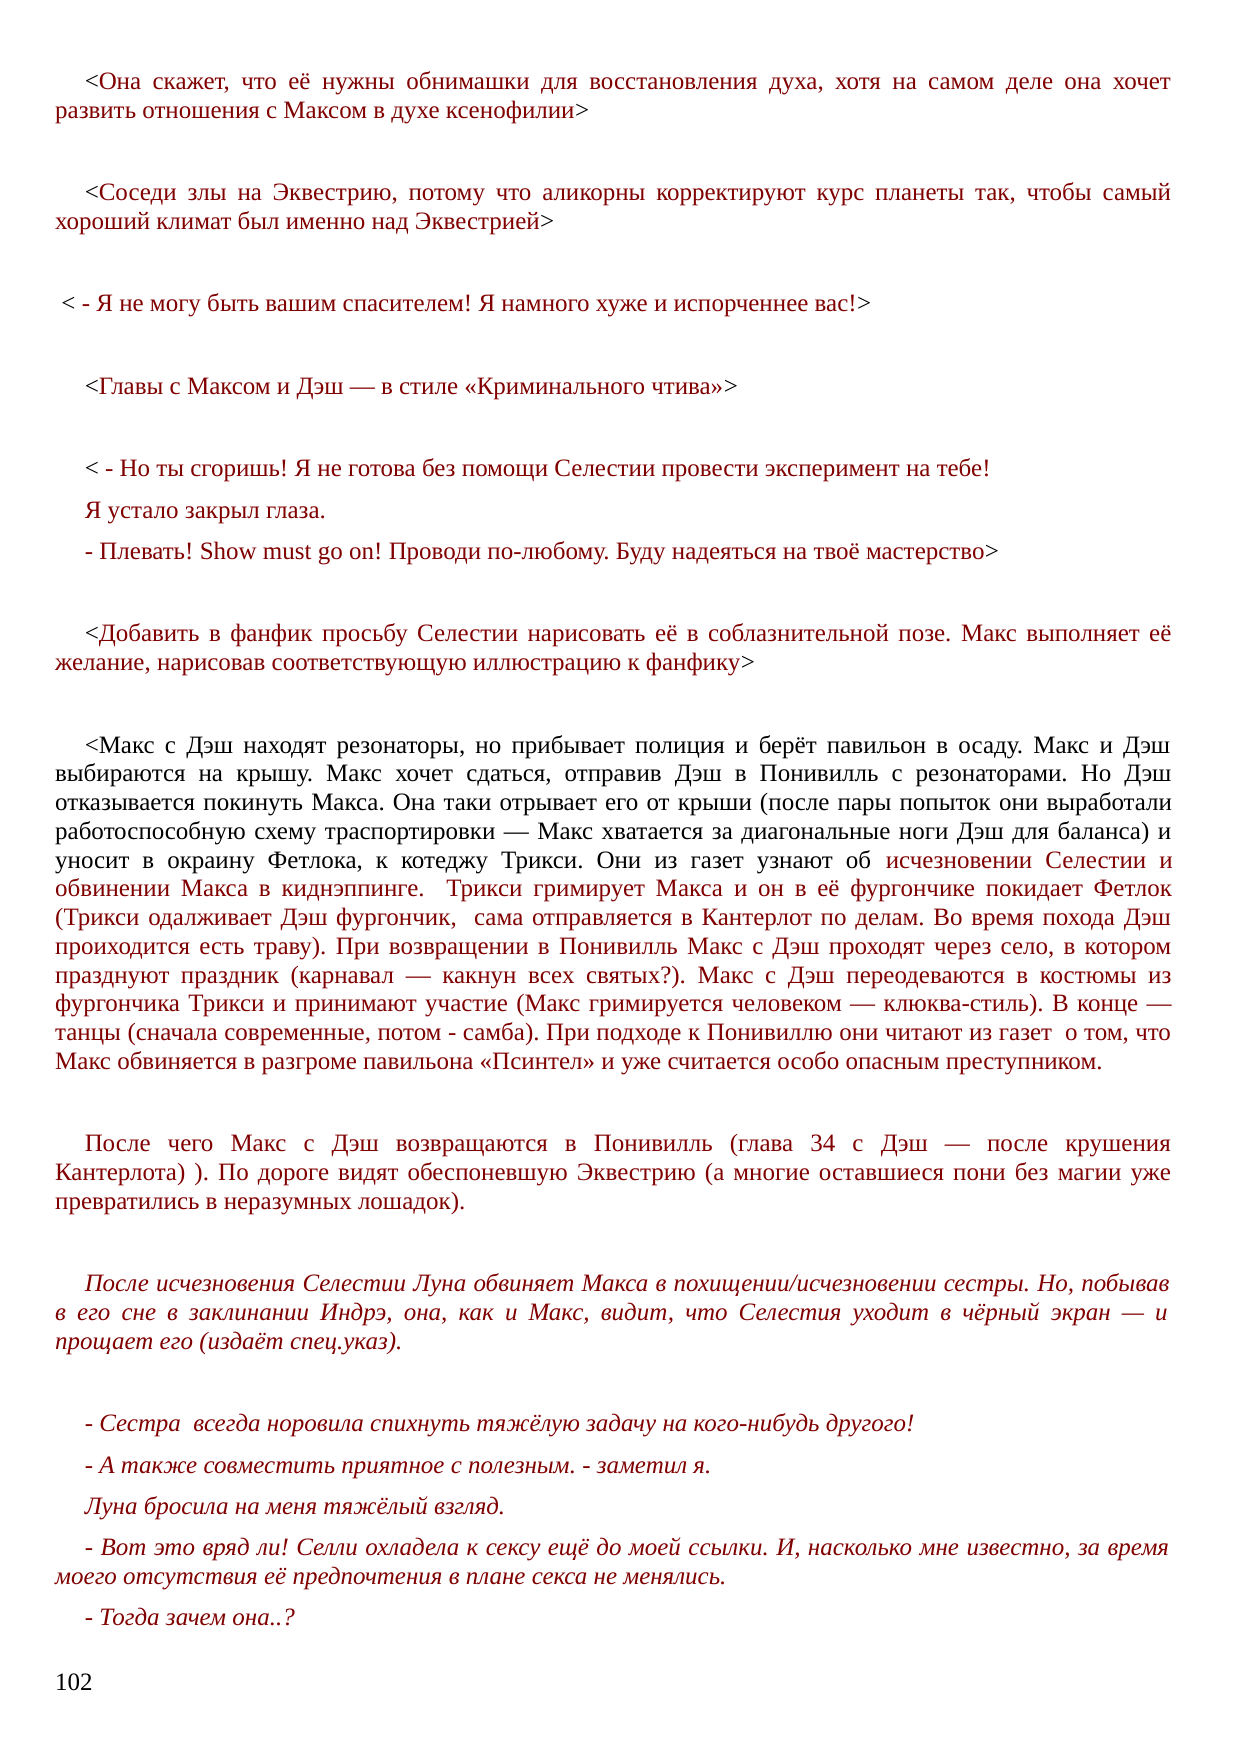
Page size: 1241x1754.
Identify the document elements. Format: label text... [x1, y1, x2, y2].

text - А также совместить приятное с полезным. - заметил я. [55, 1450, 1173, 1478]
text Я устало закрыл глаза. [55, 495, 1173, 523]
text Луна бросила на меня тяжёлый взгляд. [55, 1491, 1173, 1520]
text После чего Макс с Дэш возвращаются в Понивилль (глава 34 с Дэш — после крушения Кантерлота) ). По дороге видят обеспоневшую Эквестрию (а многие оставшиеся пони без магии уже превратились в неразумных лошадок). [55, 1128, 1173, 1215]
text - Плевать! Show must go on! Проводи по-любому. Буду надеяться на твоё мастерство> [55, 536, 1173, 565]
text - Тогда зачем она..? [55, 1602, 1173, 1631]
text <Макс с Дэш находят резонаторы, но прибывает полиция и берёт павильон в осаду. Макс и Дэш выбираются на крышу. Макс хочет сдаться, отправив Дэш в Понивилль с резонаторами. Но Дэш отказывается покинуть Макса. Она таки отрывает его от крыши (после пары попыток они выработали работоспособную схему траспортировки — Макс хватается за диагональные ноги Дэш для баланса) и уносит в окраину Фетлока, к котеджу Трикси. Они из газет узнают об исчезновении Селестии и обвинении Макса в киднэппинге. Трикси гримирует Макса и он в её фургончике покидает Фетлок (Трикси одалживает Дэш фургончик, сама отправляется в Кантерлот по делам. Во время похода Дэш проиходится есть траву). При возвращении в Понивилль Макс с Дэш проходят через село, в котором празднуют праздник (карнавал — какнун всех святых?). Макс с Дэш переодеваются в костюмы из фургончика Трикси и принимают участие (Макс гримируется человеком — клюква-стиль). В конце — танцы (сначала современные, потом - самба). При подходе к Понивиллю они читают из газет о том, что Макс обвиняется в разгроме павильона «Псинтел» и уже считается особо опасным преступником. [55, 730, 1173, 1075]
text - Сестра всегда норовила спихнуть тяжёлую задачу на кого-нибудь другого! [55, 1408, 1173, 1437]
text <Добавить в фанфик просьбу Селестии нарисовать её в соблазнительной позе. Макс выполняет её желание, нарисовав соответствующую иллюстрацию к фанфику> [55, 618, 1173, 676]
text После исчезновения Селестии Луна обвиняет Макса в похищении/исчезновении сестры. Но, побывав в его сне в заклинании Индрэ, она, как и Макс, видит, что Селестия уходит в чёрный экран — и прощает его (издаёт спец.указ). [55, 1268, 1173, 1355]
text < - Но ты сгоришь! Я не готова без помощи Селестии провести эксперимент на тебе! [55, 453, 1173, 482]
text - Вот это вряд ли! Селли охладела к сексу ещё до моей ссылки. И, насколько мне известно, за время моего отсутствия её предпочтения в плане секса не менялись. [55, 1532, 1173, 1590]
text < - Я не могу быть вашим спасителем! Я намного хуже и испорченнее вас!> [55, 288, 1173, 317]
text <Главы с Максом и Дэш — в стиле «Криминального чтива»> [55, 371, 1173, 400]
text <Она скажет, что её нужны обнимашки для восстановления духа, хотя на самом деле она хочет развить отношения с Максом в духе ксенофилии> [55, 66, 1173, 123]
text <Соседи злы на Эквестрию, потому что аликорны корректируют курс планеты так, чтобы самый хороший климат был именно над Эквестрией> [55, 177, 1173, 235]
